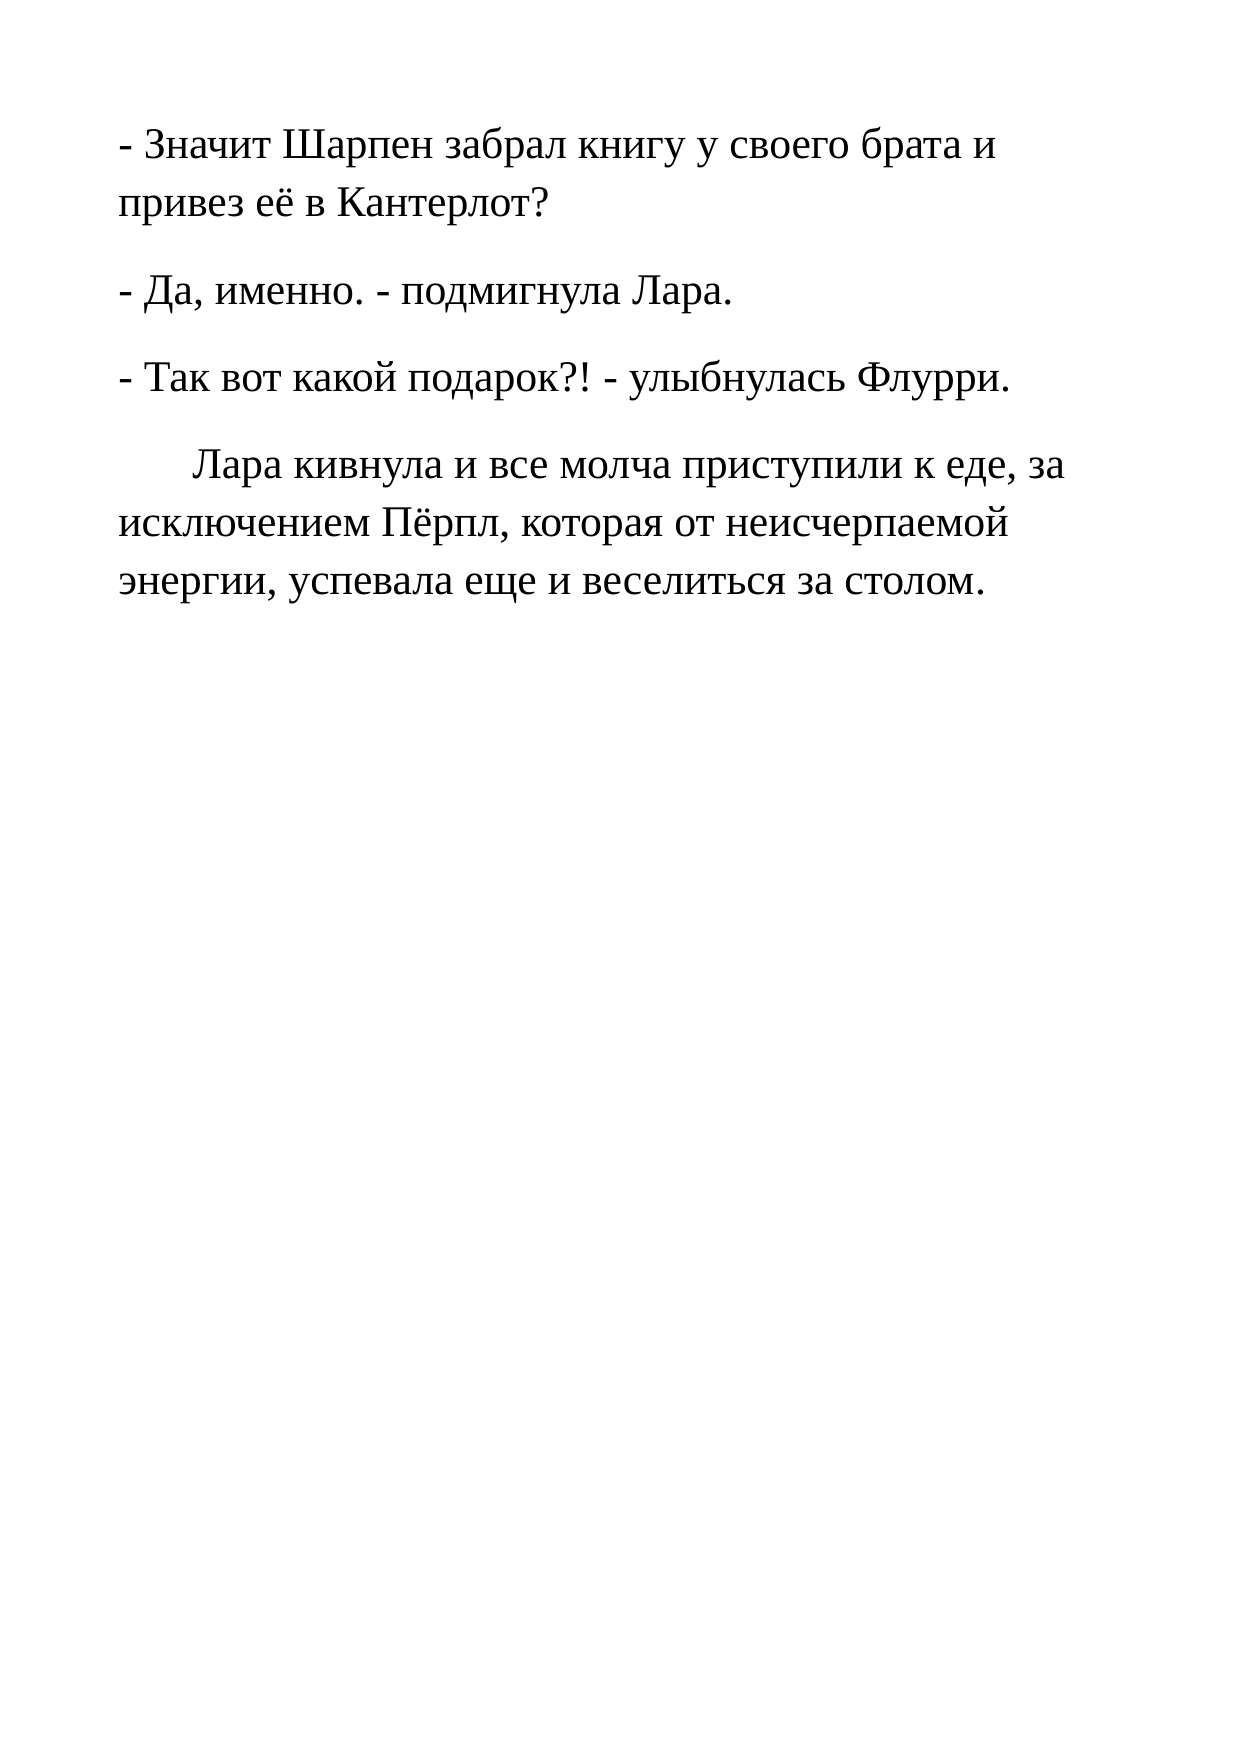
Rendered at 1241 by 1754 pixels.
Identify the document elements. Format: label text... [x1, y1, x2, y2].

text - Так вот какой подарок?! - улыбнулась Флурри. [118, 351, 1122, 401]
text - Да, именно. - подмигнула Лара. [118, 263, 1122, 313]
text - Значит Шарпен забрал книгу у своего брата и привез её в Кантерлот? [118, 118, 1122, 226]
text Лара кивнула и все молча приступили к еде, за исключением Пёрпл, которая от неисчерпаемой энергии, успевала еще и веселиться за столом. [118, 438, 1122, 604]
